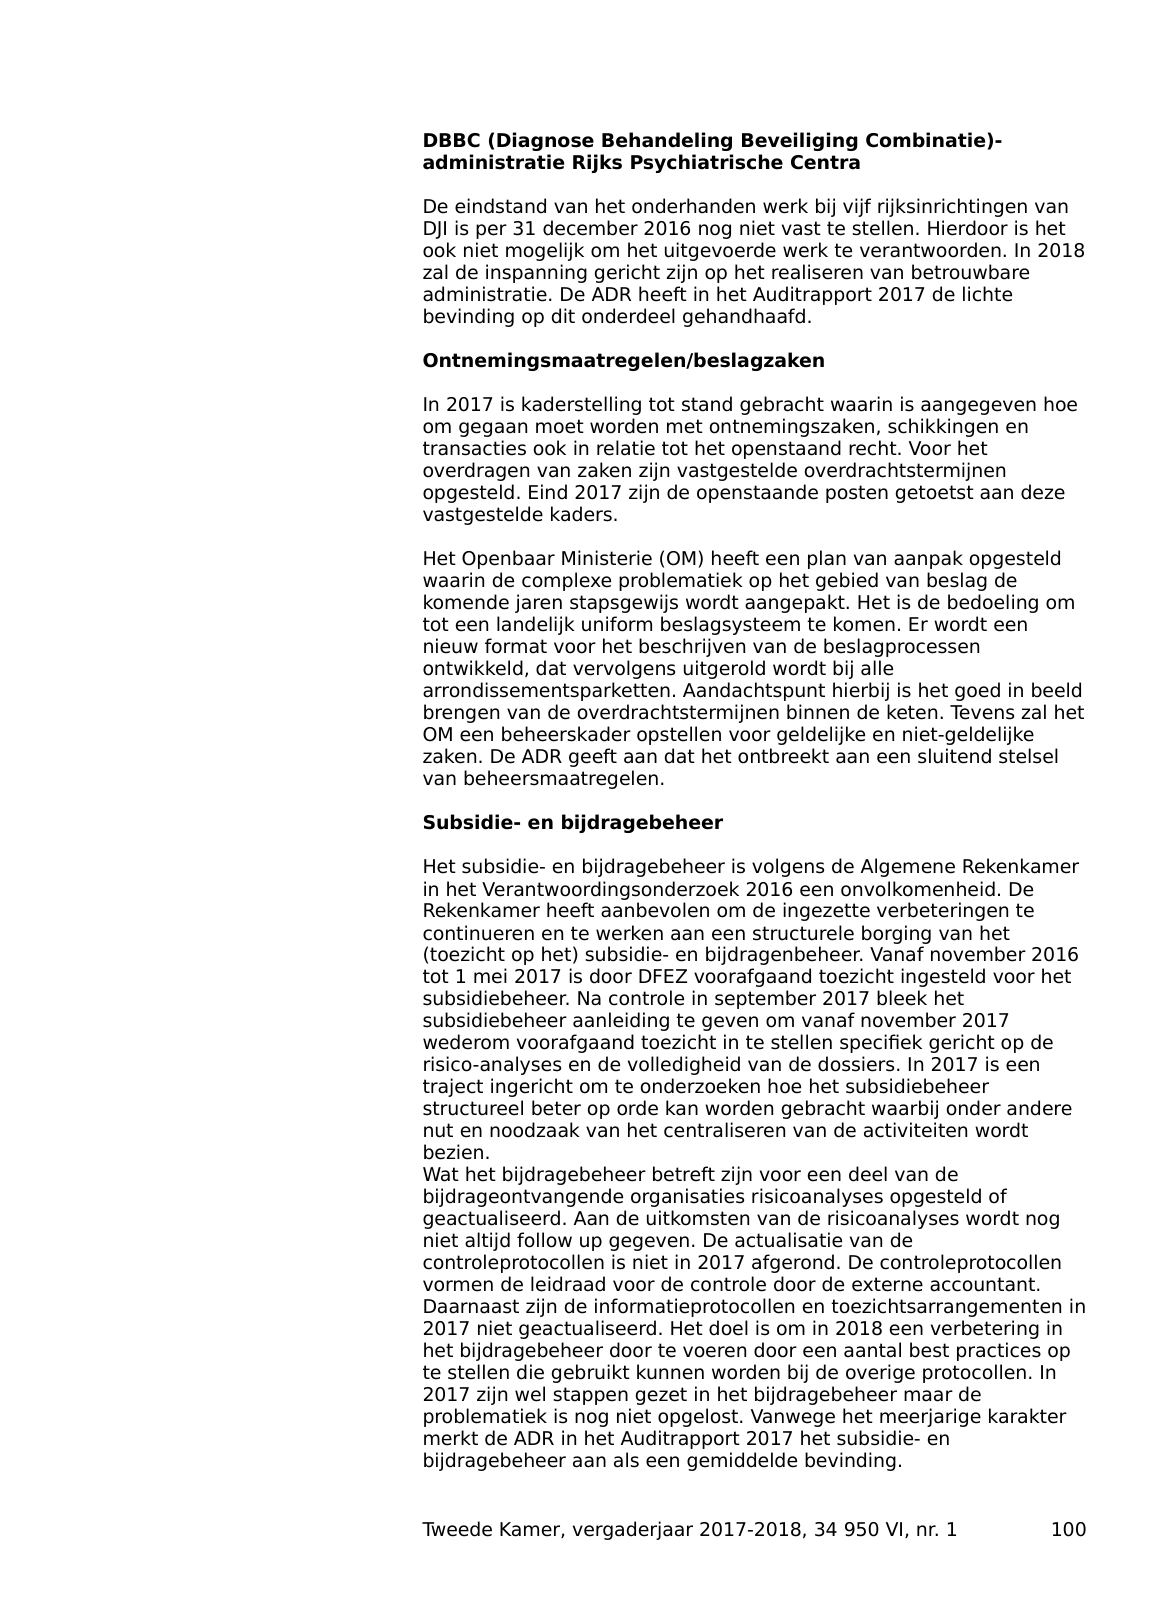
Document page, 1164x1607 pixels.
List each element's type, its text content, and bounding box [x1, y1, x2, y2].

text Het Openbaar Ministerie (OM) heeft een plan van aanpak opgesteld waarin de complexe problematiek op het gebied van beslag de komende jaren stapsgewijs wordt aangepakt. Het is de bedoeling om tot een landelijk uniform beslagsysteem te komen. Er wordt een nieuw format voor het beschrijven van de beslagprocessen ontwikkeld, dat vervolgens uitgerold wordt bij alle arrondissementsparketten. Aandachtspunt hierbij is het goed in beeld brengen van de overdrachtstermijnen binnen de keten. Tevens zal het OM een beheerskader opstellen voor geldelijke en niet-geldelijke zaken. De ADR geeft aan dat het ontbreekt aan een sluitend stelsel van beheersmaatregelen. [422, 548, 1087, 790]
text De eindstand van het onderhanden werk bij vijf rijksinrichtingen van DJI is per 31 december 2016 nog niet vast te stellen. Hierdoor is het ook niet mogelijk om het uitgevoerde werk te verantwoorden. In 2018 zal de inspanning gericht zijn op het realiseren van betrouwbare administratie. De ADR heeft in het Auditrapport 2017 de lichte bevinding op dit onderdeel gehandhaafd. [422, 196, 1087, 328]
subtitle DBBC (Diagnose Behandeling Beveiliging Combinatie)-administratie Rijks Psychiatrische Centra [422, 130, 1087, 174]
text Het subsidie- en bijdragebeheer is volgens de Algemene Rekenkamer in het Verantwoordingsonderzoek 2016 een onvolkomenheid. De Rekenkamer heeft aanbevolen om de ingezette verbeteringen te continueren en te werken aan een structurele borging van het (toezicht op het) subsidie- en bijdragenbeheer. Vanaf november 2016 tot 1 mei 2017 is door DFEZ voorafgaand toezicht ingesteld voor het subsidiebeheer. Na controle in september 2017 bleek het subsidiebeheer aanleiding te geven om vanaf november 2017 wederom voorafgaand toezicht in te stellen specifiek gericht op de risico-analyses en de volledigheid van de dossiers. In 2017 is een traject ingericht om te onderzoeken hoe het subsidiebeheer structureel beter op orde kan worden gebracht waarbij onder andere nut en noodzaak van het centraliseren van de activiteiten wordt bezien. [422, 856, 1087, 1164]
subtitle Ontnemingsmaatregelen/beslagzaken [422, 350, 1087, 372]
subtitle Subsidie- en bijdragebeheer [422, 812, 1087, 834]
text In 2017 is kaderstelling tot stand gebracht waarin is aangegeven hoe om gegaan moet worden met ontnemingszaken, schikkingen en transacties ook in relatie tot het openstaand recht. Voor het overdragen van zaken zijn vastgestelde overdrachtstermijnen opgesteld. Eind 2017 zijn de openstaande posten getoetst aan deze vastgestelde kaders. [422, 394, 1087, 526]
text Wat het bijdragebeheer betreft zijn voor een deel van de bijdrageontvangende organisaties risicoanalyses opgesteld of geactualiseerd. Aan de uitkomsten van de risicoanalyses wordt nog niet altijd follow up gegeven. De actualisatie van de controleprotocollen is niet in 2017 afgerond. De controleprotocollen vormen de leidraad voor de controle door de externe accountant. Daarnaast zijn de informatieprotocollen en toezichtsarrangementen in 2017 niet geactualiseerd. Het doel is om in 2018 een verbetering in het bijdragebeheer door te voeren door een aantal best practices op te stellen die gebruikt kunnen worden bij de overige protocollen. In 2017 zijn wel stappen gezet in het bijdragebeheer maar de problematiek is nog niet opgelost. Vanwege het meerjarige karakter merkt de ADR in het Auditrapport 2017 het subsidie- en bijdragebeheer aan als een gemiddelde bevinding. [422, 1164, 1087, 1472]
